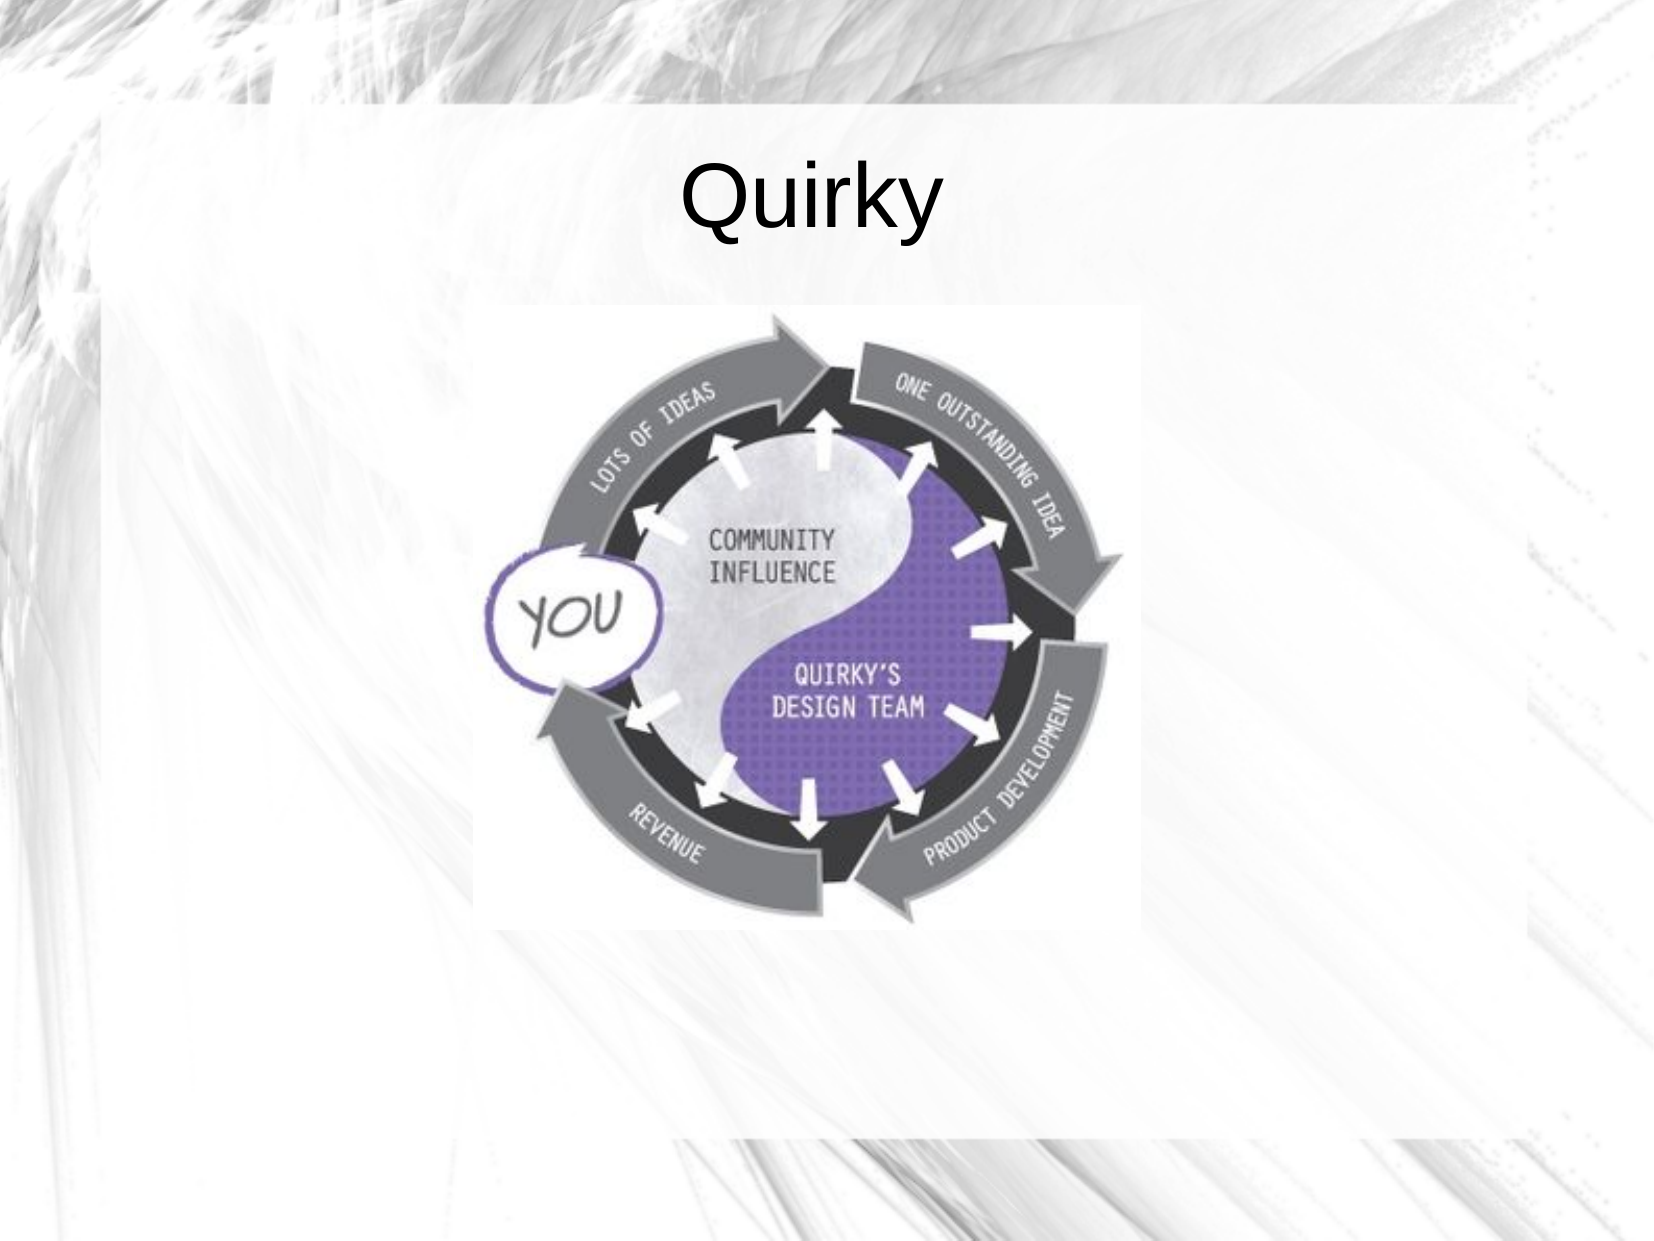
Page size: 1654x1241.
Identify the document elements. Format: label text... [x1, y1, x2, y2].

title Quirky [118, 112, 1506, 281]
picture [0, 0, 1654, 1241]
